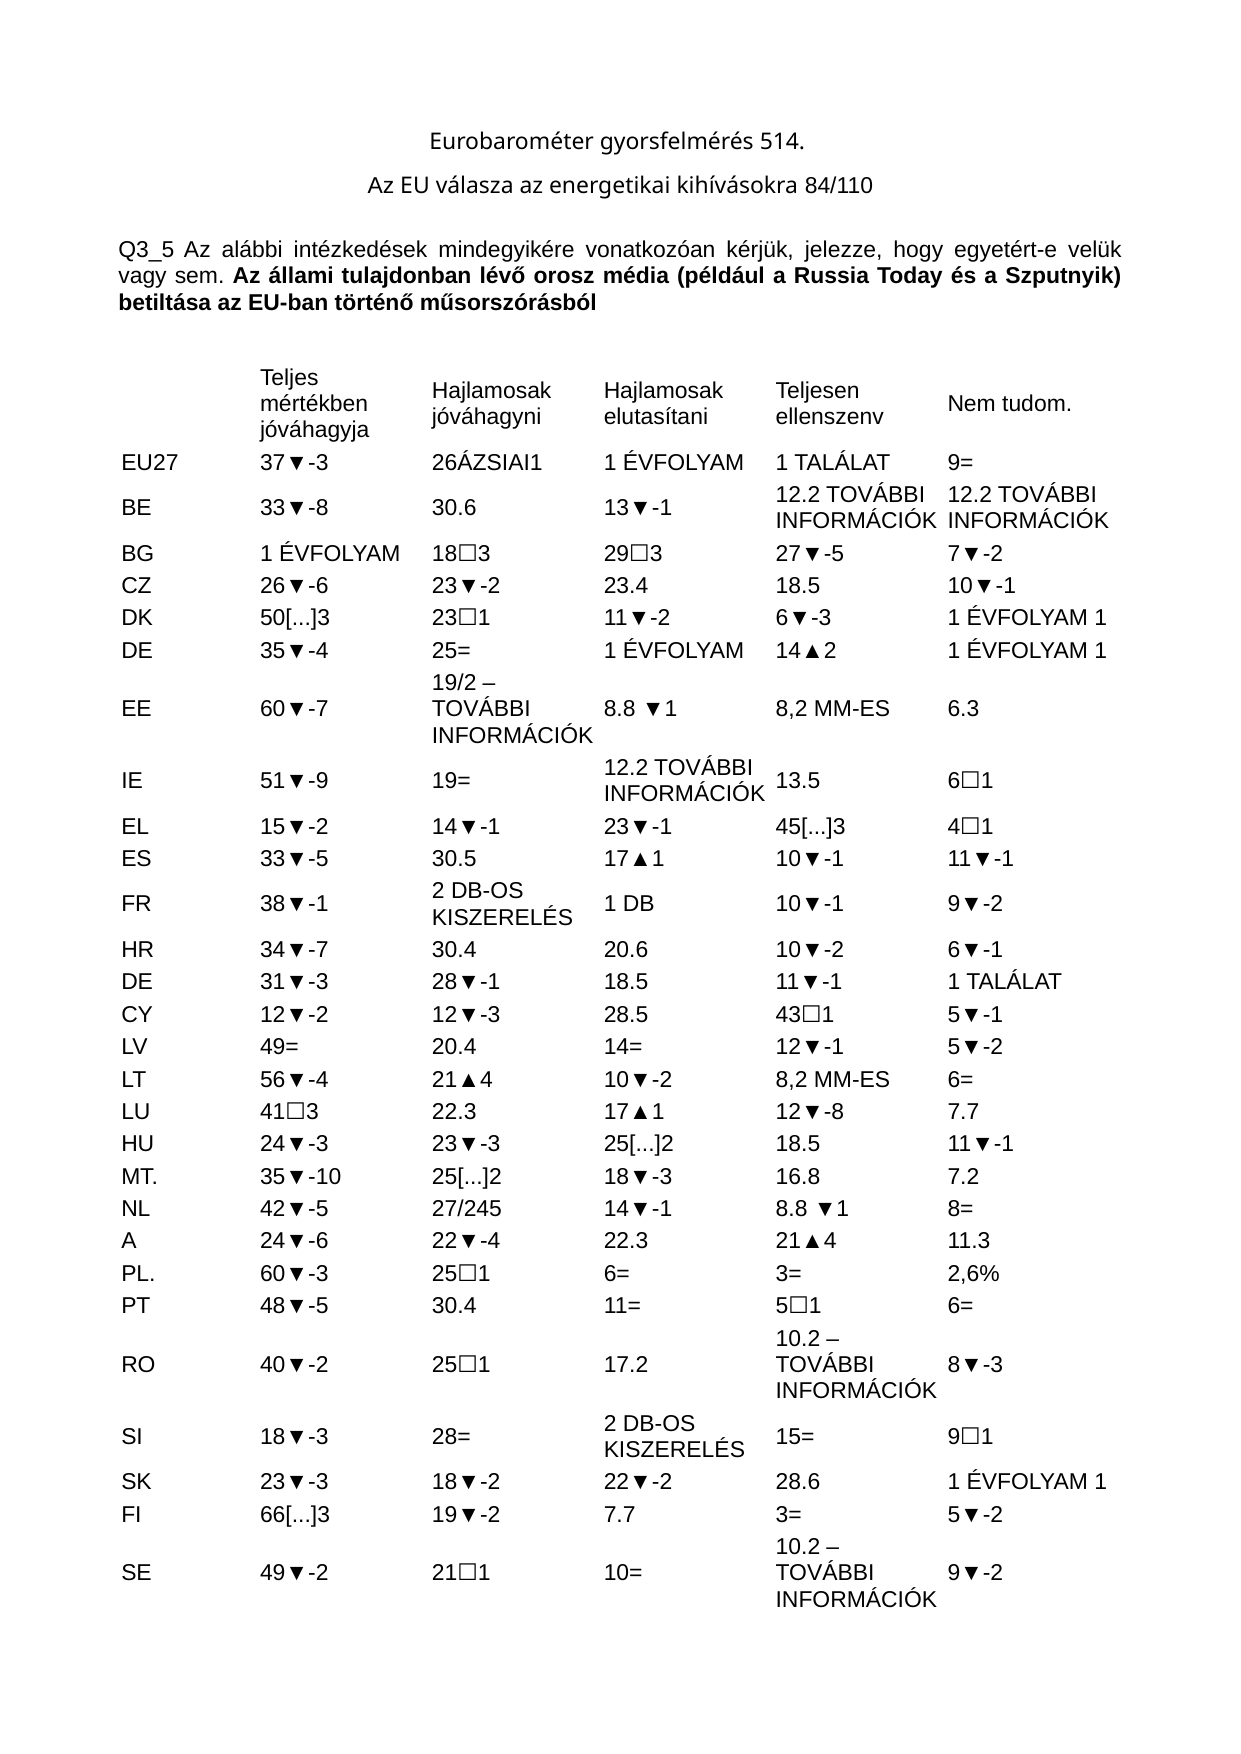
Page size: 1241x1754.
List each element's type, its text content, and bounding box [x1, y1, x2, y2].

table_cell 6= [944, 1289, 1116, 1322]
table_cell 14▼-1 [601, 1192, 772, 1224]
table_cell HR [118, 933, 257, 965]
table_cell 40▼-2 [257, 1322, 429, 1407]
table_cell 9▼-2 [944, 1530, 1116, 1615]
table_cell 1 ÉVFOLYAM 1 [944, 1465, 1116, 1497]
table_cell 11▼-1 [944, 842, 1116, 874]
table_cell 1 ÉVFOLYAM 1 [944, 634, 1116, 666]
table_cell 20.6 [601, 933, 772, 965]
table_cell 19▼-2 [429, 1498, 601, 1530]
table_cell 2,6% [944, 1257, 1116, 1289]
table_cell 12▼-2 [257, 998, 429, 1030]
table_cell 10▼-1 [773, 842, 944, 874]
table_cell 3= [773, 1498, 944, 1530]
table_header [118, 361, 257, 446]
table_cell 7.2 [944, 1160, 1116, 1192]
table_cell 50[...]3 [257, 601, 429, 634]
table_cell 7.7 [944, 1095, 1116, 1127]
table_cell 5▼-2 [944, 1030, 1116, 1062]
table_cell 19= [429, 751, 601, 809]
table_cell 21▲4 [429, 1063, 601, 1095]
table_cell SE [118, 1530, 257, 1615]
table_cell 22.3 [601, 1225, 772, 1257]
table_cell 30.4 [429, 933, 601, 965]
table_cell 11= [601, 1289, 772, 1322]
table_cell SI [118, 1407, 257, 1465]
table_cell 23▼-3 [257, 1465, 429, 1497]
table_cell 23▼-2 [429, 569, 601, 601]
table_cell 37▼-3 [257, 446, 429, 478]
table_cell 17▲1 [601, 842, 772, 874]
table_cell 12▼-3 [429, 998, 601, 1030]
table_cell 35▼-4 [257, 634, 429, 666]
table_cell MT. [118, 1160, 257, 1192]
table_cell 11.3 [944, 1225, 1116, 1257]
table_cell 9= [944, 446, 1116, 478]
table_cell 51▼-9 [257, 751, 429, 809]
table_cell EU27 [118, 446, 257, 478]
table_cell 8.8 ▼1 [601, 666, 772, 751]
table_cell 1 ÉVFOLYAM [601, 634, 772, 666]
table_cell 42▼-5 [257, 1192, 429, 1224]
table_cell 10▼-2 [773, 933, 944, 965]
table_cell 26ÁZSIAI1 [429, 446, 601, 478]
table_cell 1 ÉVFOLYAM [601, 446, 772, 478]
table_cell DE [118, 965, 257, 998]
table_cell 1 TALÁLAT [773, 446, 944, 478]
table_cell 14▼-1 [429, 810, 601, 842]
text Q3_5 Az alábbi intézkedések mindegyikére vonatkozóan kérjük, jelezze, hogy egyetért-e velük vagy sem. Az állami tulajdonban lévő orosz média (például a Russia Today és a Szputnyik) betiltása az EU-ban történő műsorszórásból [118, 236, 1122, 315]
table_cell EE [118, 666, 257, 751]
table_cell 3= [773, 1257, 944, 1289]
table_cell 26▼-6 [257, 569, 429, 601]
table_cell 56▼-4 [257, 1063, 429, 1095]
table_cell 10.2 – TOVÁBBI INFORMÁCIÓK [773, 1322, 944, 1407]
table_cell 1 TALÁLAT [944, 965, 1116, 998]
table_cell 6.3 [944, 666, 1116, 751]
table_cell 9▼-2 [944, 874, 1116, 933]
table_cell 5☐1 [773, 1289, 944, 1322]
table_cell 12.2 TOVÁBBI INFORMÁCIÓK [601, 751, 772, 809]
table_cell 6▼-1 [944, 933, 1116, 965]
table_cell 1 ÉVFOLYAM 1 [944, 601, 1116, 634]
table_cell 22▼-4 [429, 1225, 601, 1257]
table_cell 24▼-3 [257, 1127, 429, 1160]
table_cell 8= [944, 1192, 1116, 1224]
table_cell 20.4 [429, 1030, 601, 1062]
table_cell 33▼-5 [257, 842, 429, 874]
table_cell CY [118, 998, 257, 1030]
table_cell 30.6 [429, 478, 601, 537]
table_cell HU [118, 1127, 257, 1160]
table_cell 66[...]3 [257, 1498, 429, 1530]
table_cell 10▼-2 [601, 1063, 772, 1095]
table_cell A [118, 1225, 257, 1257]
table_cell 13▼-1 [601, 478, 772, 537]
table_cell 5▼-2 [944, 1498, 1116, 1530]
table_cell 22.3 [429, 1095, 601, 1127]
table_cell 29☐3 [601, 537, 772, 569]
table_cell RO [118, 1322, 257, 1407]
table_cell 49▼-2 [257, 1530, 429, 1615]
table_cell 6= [601, 1257, 772, 1289]
table_cell 1 ÉVFOLYAM [257, 537, 429, 569]
table_cell 43☐1 [773, 998, 944, 1030]
table_cell DE [118, 634, 257, 666]
table_header Nem tudom. [944, 361, 1116, 446]
table_cell 8,2 MM-ES [773, 666, 944, 751]
table_cell 31▼-3 [257, 965, 429, 998]
table_cell 22▼-2 [601, 1465, 772, 1497]
table_cell 34▼-7 [257, 933, 429, 965]
table_cell 18.5 [773, 569, 944, 601]
table_cell 8▼-3 [944, 1322, 1116, 1407]
table_cell 12.2 TOVÁBBI INFORMÁCIÓK [773, 478, 944, 537]
table_cell LT [118, 1063, 257, 1095]
table_cell 2 DB-OS KISZERELÉS [601, 1407, 772, 1465]
table_cell 10.2 – TOVÁBBI INFORMÁCIÓK [773, 1530, 944, 1615]
table_cell 12▼-1 [773, 1030, 944, 1062]
table_header Hajlamosak jóváhagyni [429, 361, 601, 446]
table_header Teljes mértékben jóváhagyja [257, 361, 429, 446]
table_cell 15= [773, 1407, 944, 1465]
table_cell 19/2 – TOVÁBBI INFORMÁCIÓK [429, 666, 601, 751]
table_cell 23▼-1 [601, 810, 772, 842]
table_cell 18▼-2 [429, 1465, 601, 1497]
table_cell 15▼-2 [257, 810, 429, 842]
table_cell 33▼-8 [257, 478, 429, 537]
table_cell 11▼-2 [601, 601, 772, 634]
table_cell 16.8 [773, 1160, 944, 1192]
table_cell ES [118, 842, 257, 874]
table_cell PT [118, 1289, 257, 1322]
table_cell 18.5 [773, 1127, 944, 1160]
table_cell 27/245 [429, 1192, 601, 1224]
table_cell EL [118, 810, 257, 842]
table_cell 28▼-1 [429, 965, 601, 998]
table_cell 25☐1 [429, 1257, 601, 1289]
table_cell 2 DB-OS KISZERELÉS [429, 874, 601, 933]
table_cell SK [118, 1465, 257, 1497]
table_cell 5▼-1 [944, 998, 1116, 1030]
table_cell 18▼-3 [601, 1160, 772, 1192]
table_cell 10▼-1 [773, 874, 944, 933]
table_cell 38▼-1 [257, 874, 429, 933]
table_cell 14= [601, 1030, 772, 1062]
table_cell 8.8 ▼1 [773, 1192, 944, 1224]
table_cell 28.6 [773, 1465, 944, 1497]
table_cell 10= [601, 1530, 772, 1615]
table_cell 30.4 [429, 1289, 601, 1322]
table_cell 7▼-2 [944, 537, 1116, 569]
table_cell 60▼-7 [257, 666, 429, 751]
table_cell 6☐1 [944, 751, 1116, 809]
table_cell FI [118, 1498, 257, 1530]
table_cell 21▲4 [773, 1225, 944, 1257]
table_cell 9☐1 [944, 1407, 1116, 1465]
table_cell 6= [944, 1063, 1116, 1095]
table_cell 21☐1 [429, 1530, 601, 1615]
table_cell 23▼-3 [429, 1127, 601, 1160]
table_cell 60▼-3 [257, 1257, 429, 1289]
table_cell 18☐3 [429, 537, 601, 569]
table_cell 10▼-1 [944, 569, 1116, 601]
table_cell FR [118, 874, 257, 933]
table_header Hajlamosak elutasítani [601, 361, 772, 446]
table_cell 7.7 [601, 1498, 772, 1530]
table_cell 30.5 [429, 842, 601, 874]
table_cell BE [118, 478, 257, 537]
table_cell 8,2 MM-ES [773, 1063, 944, 1095]
table_cell 35▼-10 [257, 1160, 429, 1192]
table_cell 13.5 [773, 751, 944, 809]
table_cell DK [118, 601, 257, 634]
table_cell 4☐1 [944, 810, 1116, 842]
table_cell 23.4 [601, 569, 772, 601]
table_cell 18.5 [601, 965, 772, 998]
table_cell 12.2 TOVÁBBI INFORMÁCIÓK [944, 478, 1116, 537]
table_cell 17.2 [601, 1322, 772, 1407]
table_cell 12▼-8 [773, 1095, 944, 1127]
table_cell 14▲2 [773, 634, 944, 666]
table_cell 28= [429, 1407, 601, 1465]
table_cell 45[...]3 [773, 810, 944, 842]
table_cell 23☐1 [429, 601, 601, 634]
table_cell 48▼-5 [257, 1289, 429, 1322]
table_cell PL. [118, 1257, 257, 1289]
table_cell LU [118, 1095, 257, 1127]
table_cell 28.5 [601, 998, 772, 1030]
table_cell 17▲1 [601, 1095, 772, 1127]
table_cell 25[...]2 [429, 1160, 601, 1192]
table_cell BG [118, 537, 257, 569]
table_cell 18▼-3 [257, 1407, 429, 1465]
table_cell 25= [429, 634, 601, 666]
table_cell 1 DB [601, 874, 772, 933]
table_cell 6▼-3 [773, 601, 944, 634]
table_cell 25[...]2 [601, 1127, 772, 1160]
table_cell 11▼-1 [944, 1127, 1116, 1160]
table_cell 24▼-6 [257, 1225, 429, 1257]
table_cell 25☐1 [429, 1322, 601, 1407]
table_cell CZ [118, 569, 257, 601]
table_cell LV [118, 1030, 257, 1062]
table_cell 11▼-1 [773, 965, 944, 998]
table_cell 27▼-5 [773, 537, 944, 569]
table_header Teljesen ellenszenv [773, 361, 944, 446]
table_cell 49= [257, 1030, 429, 1062]
table_cell IE [118, 751, 257, 809]
table_cell NL [118, 1192, 257, 1224]
table_cell 41☐3 [257, 1095, 429, 1127]
